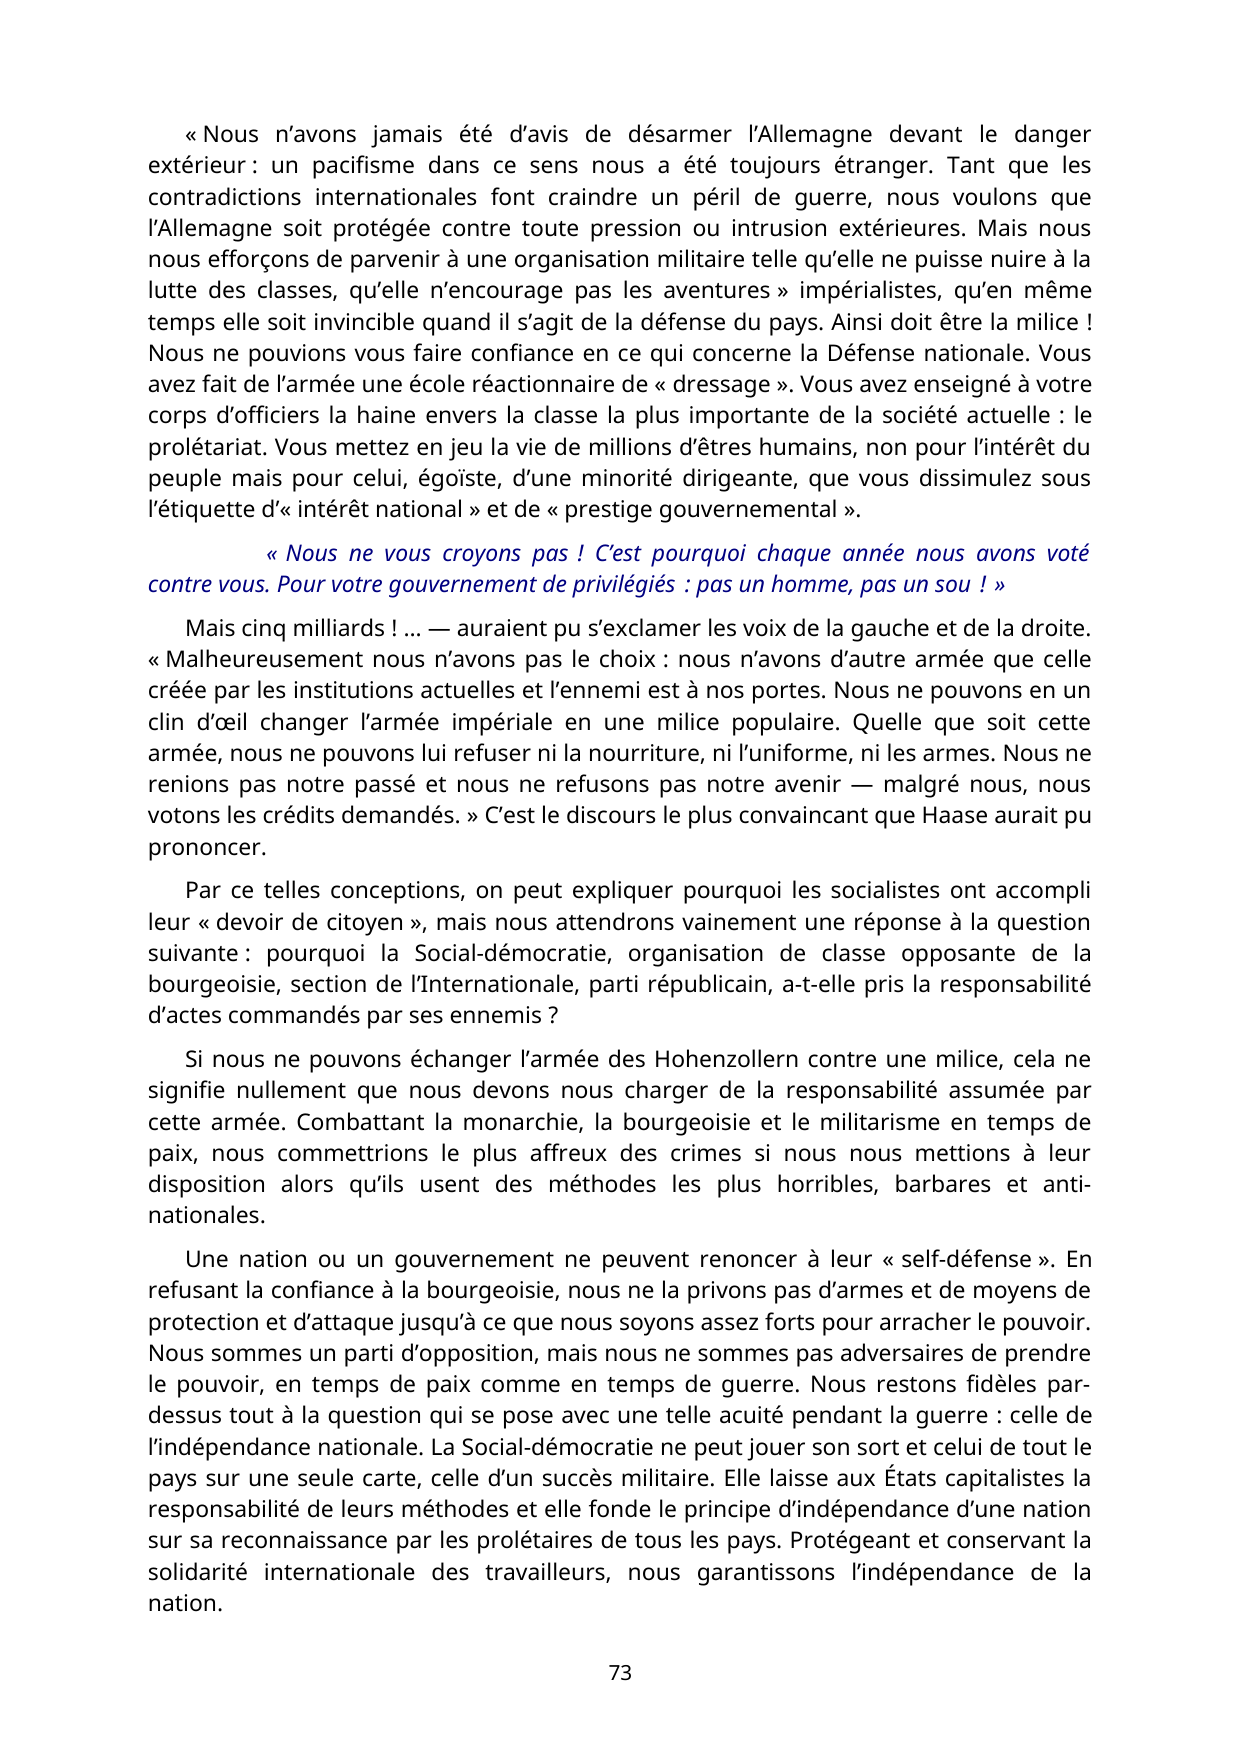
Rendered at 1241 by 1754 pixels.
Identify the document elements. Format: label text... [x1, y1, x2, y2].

text « Nous ne vous croyons pas ! C’est pourquoi chaque année nous avons voté contre vous. Pour votre gouvernement de privilégiés : pas un homme, pas un sou ! » [148, 537, 1093, 599]
text Mais cinq milliards ! … — auraient pu s’exclamer les voix de la gauche et de la droite. « Malheureusement nous n’avons pas le choix : nous n’avons d’autre armée que celle créée par les institutions actuelles et l’ennemi est à nos portes. Nous ne pouvons en un clin d’œil changer l’armée impériale en une milice populaire. Quelle que soit cette armée, nous ne pouvons lui refuser ni la nourriture, ni l’uniforme, ni les armes. Nous ne renions pas notre passé et nous ne refusons pas notre avenir — malgré nous, nous votons les crédits demandés. » C’est le discours le plus convaincant que Haase aurait pu prononcer. [148, 612, 1093, 862]
text Une nation ou un gouvernement ne peuvent renoncer à leur « self-défense ». En refusant la confiance à la bourgeoisie, nous ne la privons pas d’armes et de moyens de protection et d’attaque jusqu’à ce que nous soyons assez forts pour arracher le pouvoir. Nous sommes un parti d’opposition, mais nous ne sommes pas adversaires de prendre le pouvoir, en temps de paix comme en temps de guerre. Nous restons fidèles par-dessus tout à la question qui se pose avec une telle acuité pendant la guerre : celle de l’indépendance nationale. La Social-démocratie ne peut jouer son sort et celui de tout le pays sur une seule carte, celle d’un succès militaire. Elle laisse aux États capitalistes la responsabilité de leurs méthodes et elle fonde le principe d’indépendance d’une nation sur sa reconnaissance par les prolétaires de tous les pays. Protégeant et conservant la solidarité internationale des travailleurs, nous garantissons l’indépendance de la nation. [148, 1243, 1093, 1618]
text Si nous ne pouvons échanger l’armée des Hohenzollern contre une milice, cela ne signifie nullement que nous devons nous charger de la responsabilité assumée par cette armée. Combattant la monarchie, la bourgeoisie et le militarisme en temps de paix, nous commettrions le plus affreux des crimes si nous nous mettions à leur disposition alors qu’ils usent des méthodes les plus horribles, barbares et anti-nationales. [148, 1043, 1093, 1231]
text « Nous n’avons jamais été d’avis de désarmer l’Allemagne devant le danger extérieur : un pacifisme dans ce sens nous a été toujours étranger. Tant que les contradictions internationales font craindre un péril de guerre, nous voulons que l’Allemagne soit protégée contre toute pression ou intrusion extérieures. Mais nous nous efforçons de parvenir à une organisation militaire telle qu’elle ne puisse nuire à la lutte des classes, qu’elle n’encourage pas les aventures » impérialistes, qu’en même temps elle soit invincible quand il s’agit de la défense du pays. Ainsi doit être la milice ! Nous ne pouvions vous faire confiance en ce qui concerne la Défense nationale. Vous avez fait de l’armée une école réactionnaire de « dressage ». Vous avez enseigné à votre corps d’officiers la haine envers la classe la plus importante de la société actuelle : le prolétariat. Vous mettez en jeu la vie de millions d’êtres humains, non pour l’intérêt du peuple mais pour celui, égoïste, d’une minorité dirigeante, que vous dissimulez sous l’étiquette d’« intérêt national » et de « prestige gouvernemental ». [148, 118, 1093, 524]
text Par ce telles conceptions, on peut expliquer pourquoi les socialistes ont accompli leur « devoir de citoyen », mais nous attendrons vainement une réponse à la question suivante : pourquoi la Social-démocratie, organisation de classe opposante de la bourgeoisie, section de l’Internationale, parti républicain, a-t-elle pris la responsabilité d’actes commandés par ses ennemis ? [148, 874, 1093, 1031]
